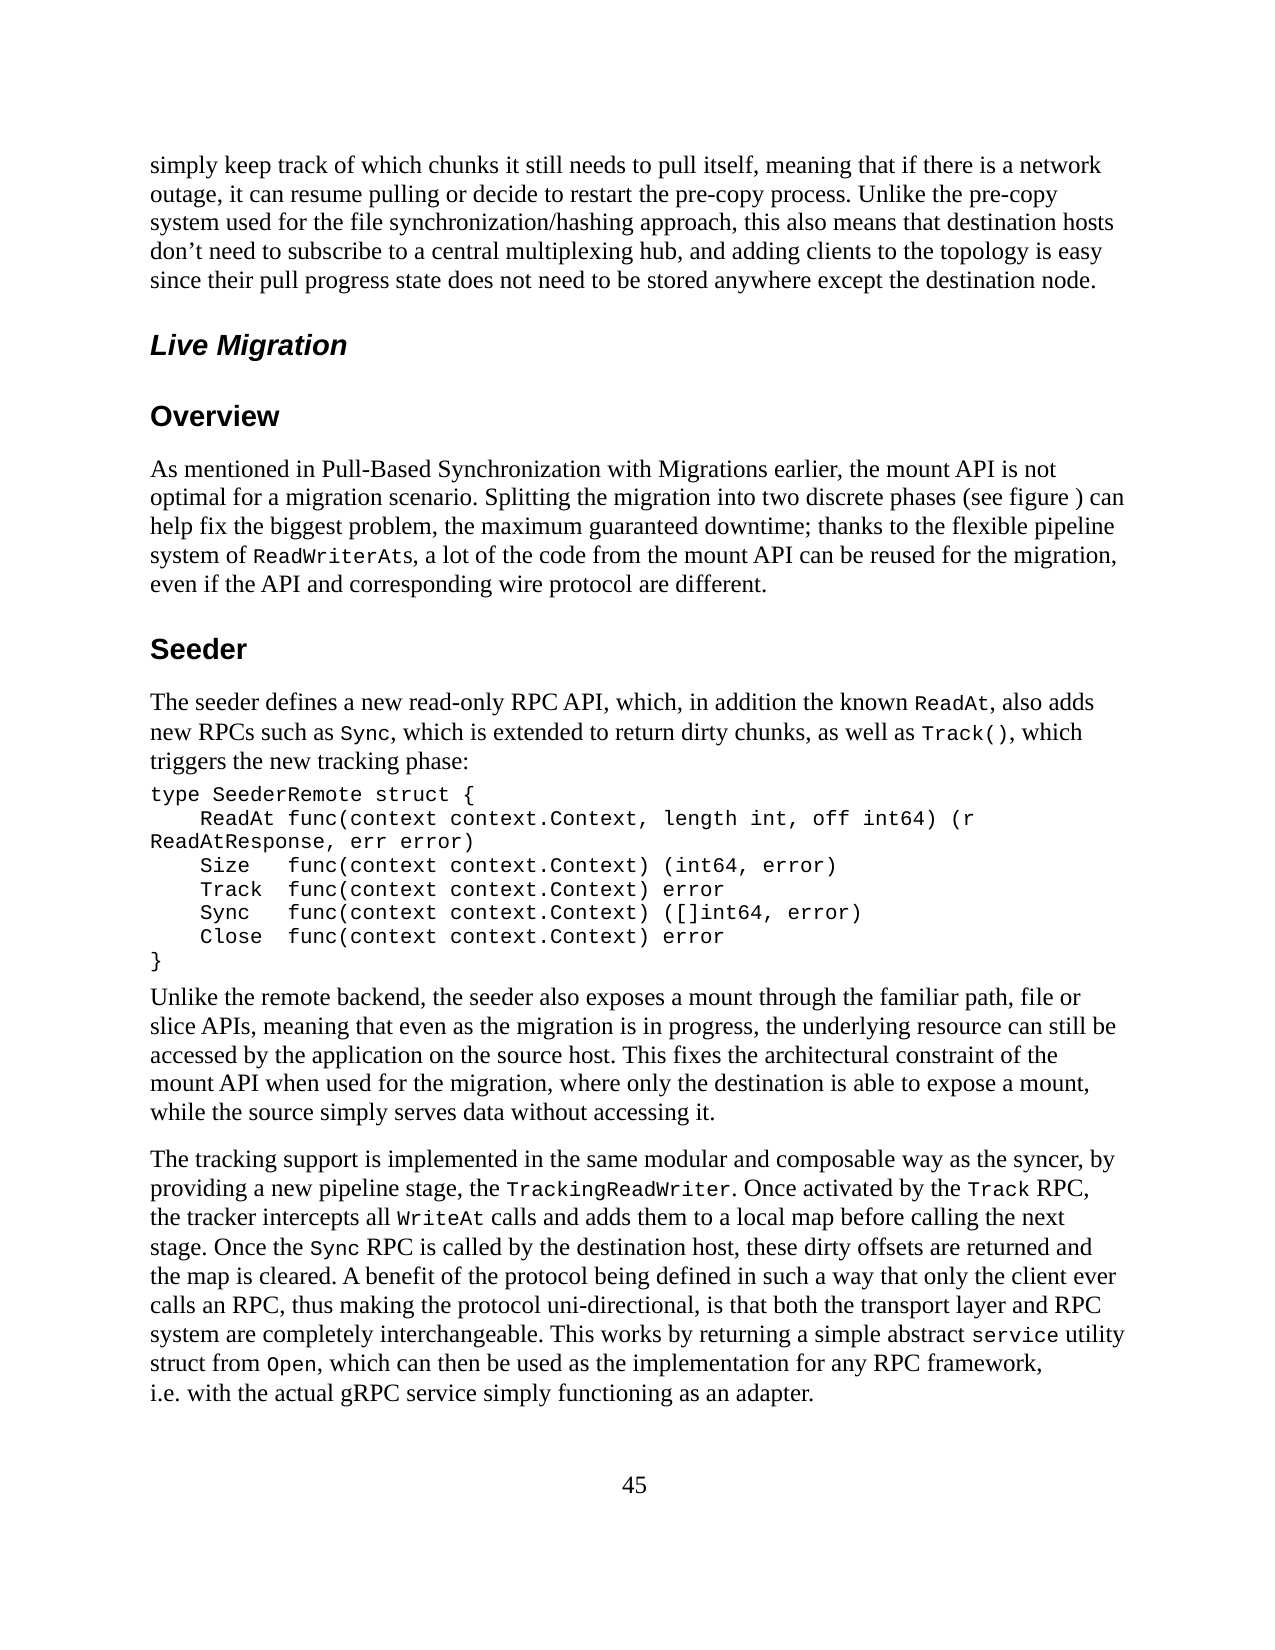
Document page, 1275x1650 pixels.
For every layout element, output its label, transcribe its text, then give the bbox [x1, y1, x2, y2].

text The tracking support is implemented in the same modular and composable way as the syncer, by providing a new pipeline stage, the TrackingReadWriter. Once activated by the Track RPC, the tracker intercepts all WriteAt calls and adds them to a local map before calling the next stage. Once the Sync RPC is called by the destination host, these dirty offsets are returned and the map is cleared. A benefit of the protocol being defined in such a way that only the client ever calls an RPC, thus making the protocol uni-directional, is that both the transport layer and RPC system are completely interchangeable. This works by returning a simple abstract service utility struct from Open, which can then be used as the implementation for any RPC framework, i.e. with the actual gRPC service simply functioning as an adapter. [150, 1144, 1125, 1407]
text type SeederRemote struct { [150, 784, 1125, 808]
text ReadAt func(context context.Context, length int, off int64) (r ReadAtResponse, err error) [150, 808, 1125, 855]
text Size func(context context.Context) (int64, error) [150, 855, 1125, 879]
text simply keep track of which chunks it still needs to pull itself, meaning that if there is a network outage, it can resume pulling or decide to restart the pre-copy process. Unlike the pre-copy system used for the file synchronization/hashing approach, this also means that destination hosts don’t need to subscribe to a central multiplexing hub, and adding clients to the topology is easy since their pull progress state does not need to be stored anywhere except the destination node. [150, 150, 1125, 294]
text Sync func(context context.Context) ([]int64, error) [150, 902, 1125, 926]
text Close func(context context.Context) error [150, 926, 1125, 950]
text As mentioned in Pull-Based Synchronization with Migrations earlier, the mount API is not optimal for a migration scenario. Splitting the migration into two discrete phases (see figure ) can help fix the biggest problem, the maximum guaranteed downtime; thanks to the flexible pipeline system of ReadWriterAts, a lot of the code from the mount API can be reused for the migration, even if the API and corresponding wire protocol are different. [150, 454, 1125, 598]
subtitle Overview [150, 399, 1125, 432]
text Unlike the remote backend, the seeder also exposes a mount through the familiar path, file or slice APIs, meaning that even as the migration is in progress, the underlying resource can still be accessed by the application on the source host. This fixes the architectural constraint of the mount API when used for the migration, where only the destination is able to expose a mount, while the source simply serves data without accessing it. [150, 982, 1125, 1126]
subtitle Seeder [150, 632, 1125, 666]
text The seeder defines a new read-only RPC API, which, in addition the known ReadAt, also adds new RPCs such as Sync, which is extended to return dirty chunks, as well as Track(), which triggers the new tracking phase: [150, 687, 1125, 775]
text } [150, 950, 1125, 973]
subtitle Live Migration [150, 328, 1125, 361]
text Track func(context context.Context) error [150, 879, 1125, 902]
